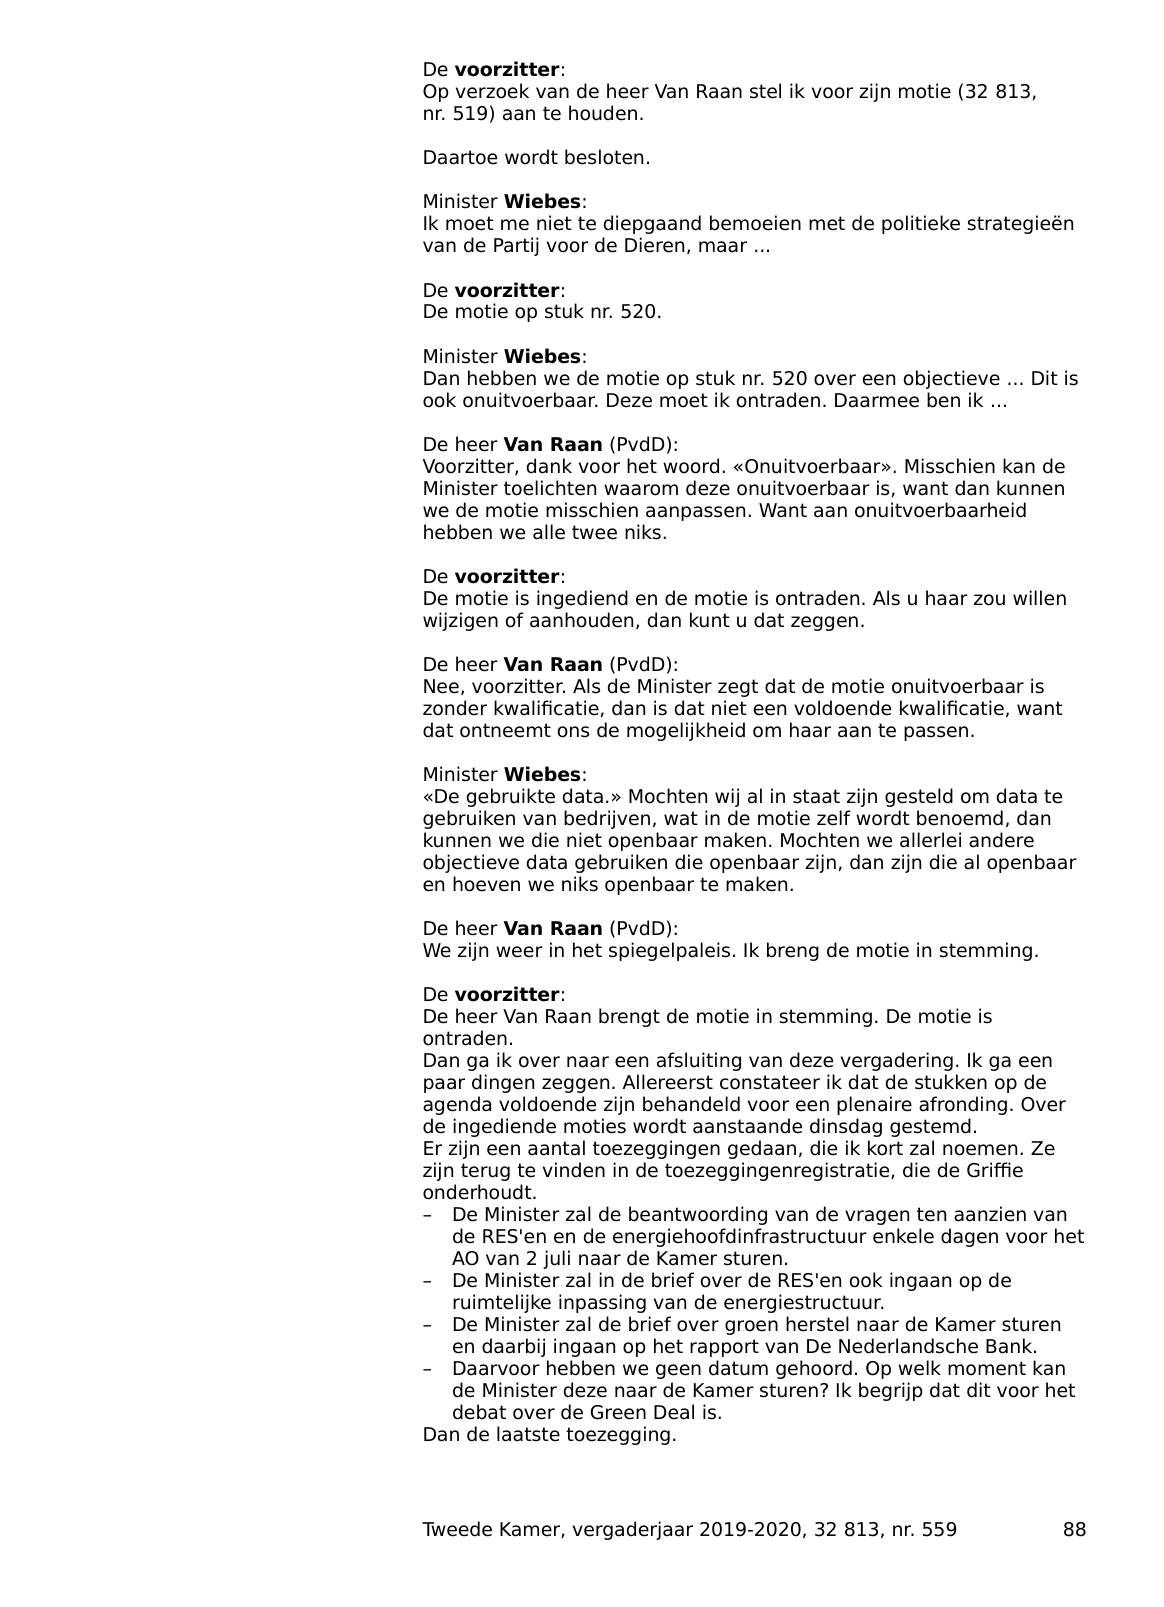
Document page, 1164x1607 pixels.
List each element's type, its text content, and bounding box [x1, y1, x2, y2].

text Dan de laatste toezegging. [422, 1424, 1087, 1446]
text We zijn weer in het spiegelpaleis. Ik breng de motie in stemming. [422, 940, 1087, 962]
text – Daarvoor hebben we geen datum gehoord. Op welk moment kan de Minister deze naar de Kamer sturen? Ik begrijp dat dit voor het debat over de Green Deal is. [422, 1358, 1087, 1424]
text De voorzitter: [422, 566, 1087, 588]
text Ik moet me niet te diepgaand bemoeien met de politieke strategieën van de Partij voor de Dieren, maar ... [422, 213, 1087, 257]
text – De Minister zal de brief over groen herstel naar de Kamer sturen en daarbij ingaan op het rapport van De Nederlandsche Bank. [422, 1314, 1087, 1358]
text De voorzitter: [422, 279, 1087, 301]
text De heer Van Raan (PvdD): [422, 654, 1087, 676]
text – De Minister zal in de brief over de RES'en ook ingaan op de ruimtelijke inpassing van de energiestructuur. [422, 1270, 1087, 1314]
text Minister Wiebes: [422, 191, 1087, 213]
text De motie op stuk nr. 520. [422, 301, 1087, 323]
text Nee, voorzitter. Als de Minister zegt dat de motie onuitvoerbaar is zonder kwalificatie, dan is dat niet een voldoende kwalificatie, want dat ontneemt ons de mogelijkheid om haar aan te passen. [422, 676, 1087, 742]
text De motie is ingediend en de motie is ontraden. Als u haar zou willen wijzigen of aanhouden, dan kunt u dat zeggen. [422, 588, 1087, 632]
text Op verzoek van de heer Van Raan stel ik voor zijn motie (32 813, nr. 519) aan te houden. [422, 81, 1087, 125]
text De heer Van Raan brengt de motie in stemming. De motie is ontraden. [422, 1006, 1087, 1050]
text De voorzitter: [422, 59, 1087, 81]
text «De gebruikte data.» Mochten wij al in staat zijn gesteld om data te gebruiken van bedrijven, wat in de motie zelf wordt benoemd, dan kunnen we die niet openbaar maken. Mochten we allerlei andere objectieve data gebruiken die openbaar zijn, dan zijn die al openbaar en hoeven we niks openbaar te maken. [422, 786, 1087, 896]
text Voorzitter, dank voor het woord. «Onuitvoerbaar». Misschien kan de Minister toelichten waarom deze onuitvoerbaar is, want dan kunnen we de motie misschien aanpassen. Want aan onuitvoerbaarheid hebben we alle twee niks. [422, 456, 1087, 544]
text De heer Van Raan (PvdD): [422, 434, 1087, 456]
text De heer Van Raan (PvdD): [422, 918, 1087, 940]
text – De Minister zal de beantwoording van de vragen ten aanzien van de RES'en en de energiehoofdinfrastructuur enkele dagen voor het AO van 2 juli naar de Kamer sturen. [422, 1204, 1087, 1270]
text Dan hebben we de motie op stuk nr. 520 over een objectieve ... Dit is ook onuitvoerbaar. Deze moet ik ontraden. Daarmee ben ik ... [422, 368, 1087, 412]
text Er zijn een aantal toezeggingen gedaan, die ik kort zal noemen. Ze zijn terug te vinden in de toezeggingenregistratie, die de Griffie onderhoudt. [422, 1138, 1087, 1204]
text Daartoe wordt besloten. [422, 147, 1087, 169]
text Minister Wiebes: [422, 346, 1087, 368]
text De voorzitter: [422, 984, 1087, 1006]
text Minister Wiebes: [422, 764, 1087, 786]
text Dan ga ik over naar een afsluiting van deze vergadering. Ik ga een paar dingen zeggen. Allereerst constateer ik dat de stukken op de agenda voldoende zijn behandeld voor een plenaire afronding. Over de ingediende moties wordt aanstaande dinsdag gestemd. [422, 1050, 1087, 1138]
